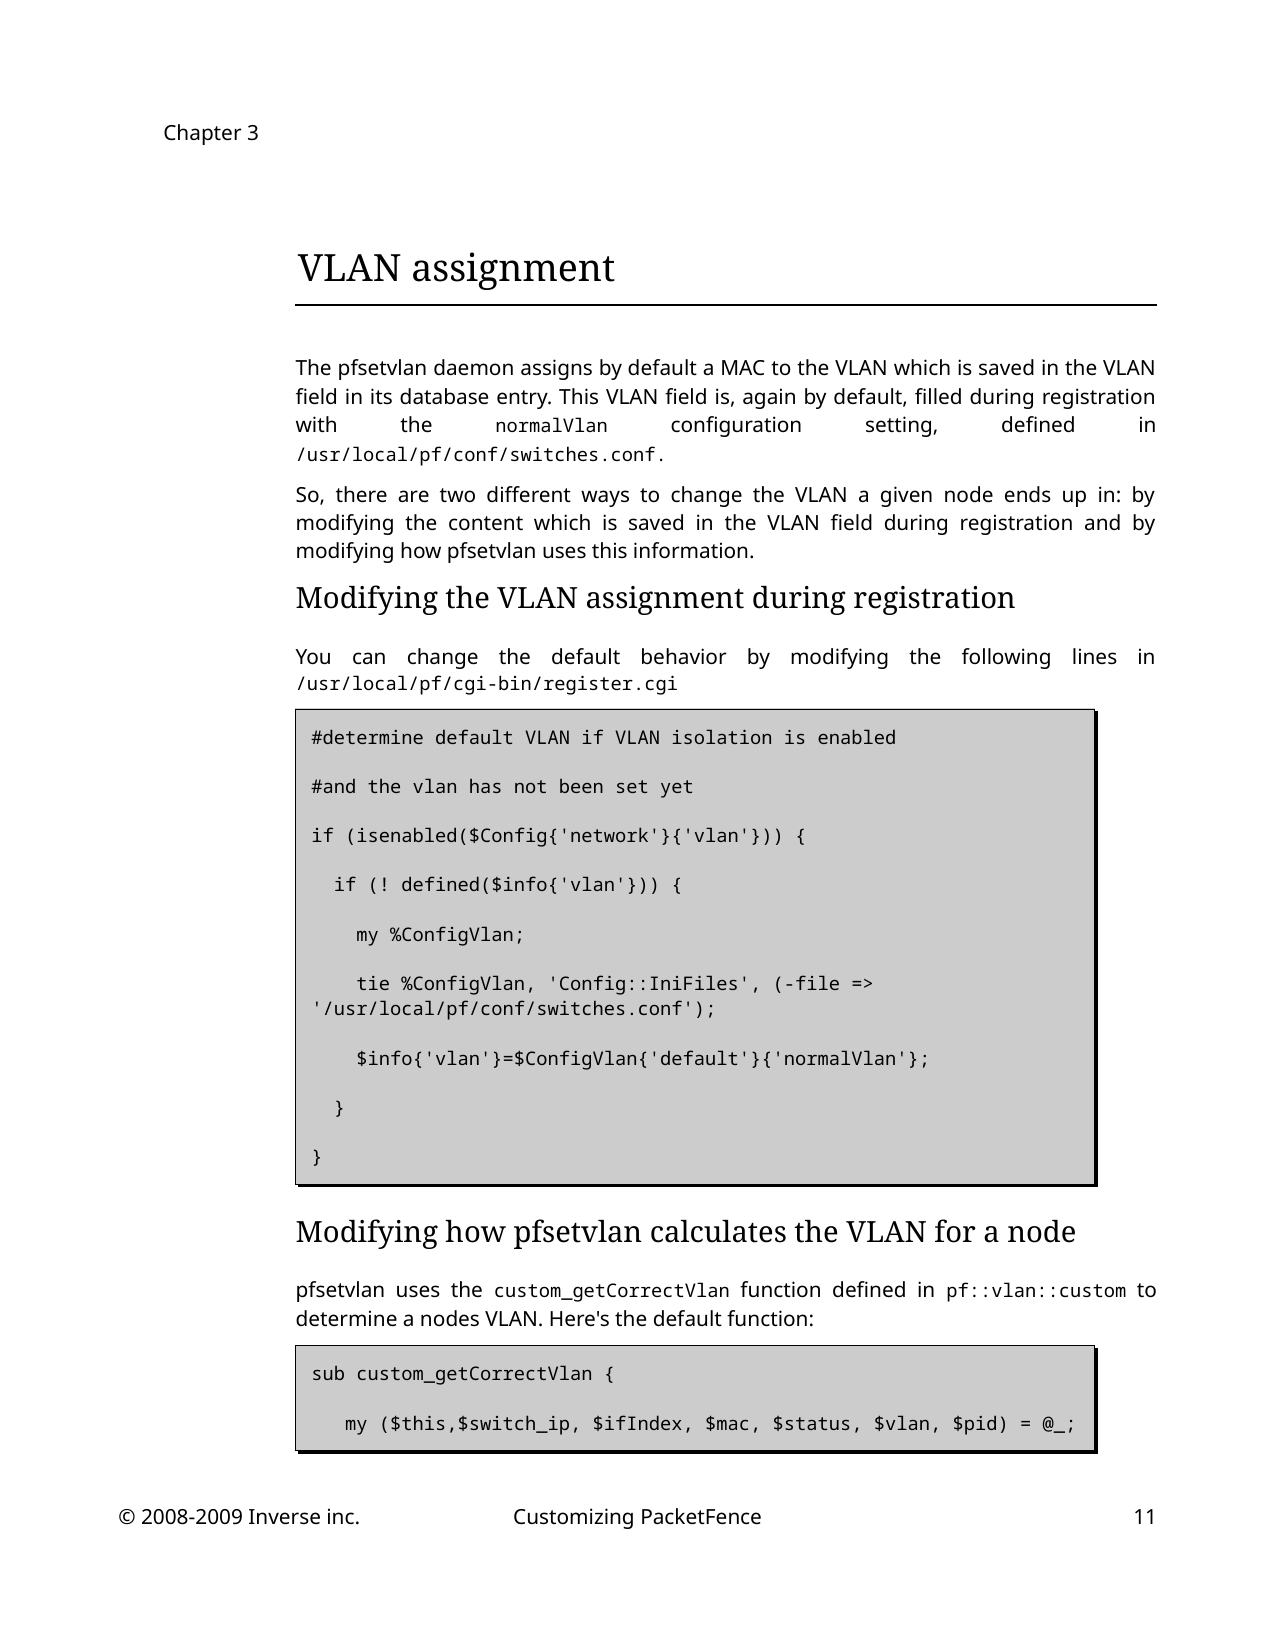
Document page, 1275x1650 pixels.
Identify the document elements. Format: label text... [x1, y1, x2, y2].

text if (! defined($info{'vlan'})) { [296, 856, 1094, 897]
text $info{'vlan'}=$ConfigVlan{'default'}{'normalVlan'}; [296, 1029, 1094, 1070]
text tie %ConfigVlan, 'Config::IniFiles', (-file => '/usr/local/pf/conf/switches.conf'); [296, 954, 1094, 1021]
text So, there are two different ways to change the VLAN a given node ends up in: by modifying the content which is saved in the VLAN field during registration and by modifying how pfsetvlan uses this information. [295, 480, 1157, 565]
text The pfsetvlan daemon assigns by default a MAC to the VLAN which is saved in the VLAN field in its database entry. This VLAN field is, again by default, filled during registration with the normalVlan configuration setting, defined in /usr/local/pf/conf/switches.conf. [295, 353, 1157, 467]
subtitle Modifying how pfsetvlan calculates the VLAN for a node [295, 1211, 1157, 1251]
text } [296, 1078, 1094, 1119]
text pfsetvlan uses the custom_getCorrectVlan function defined in pf::vlan::custom to determine a nodes VLAN. Here's the default function: [295, 1276, 1157, 1332]
text if (isenabled($Config{'network'}{'vlan'})) { [296, 807, 1094, 848]
text sub custom_getCorrectVlan { [296, 1346, 1094, 1386]
text my ($this,$switch_ip, $ifIndex, $mac, $status, $vlan, $pid) = @_; [296, 1394, 1094, 1450]
subtitle VLAN assignment [295, 242, 1157, 304]
subtitle Modifying the VLAN assignment during registration [295, 577, 1157, 617]
text You can change the default behavior by modifying the following lines in /usr/local/pf/cgi-bin/register.cgi [295, 642, 1157, 696]
text } [296, 1127, 1094, 1184]
text #and the vlan has not been set yet [296, 758, 1094, 799]
text my %ConfigVlan; [296, 905, 1094, 946]
text #determine default VLAN if VLAN isolation is enabled [296, 710, 1094, 750]
